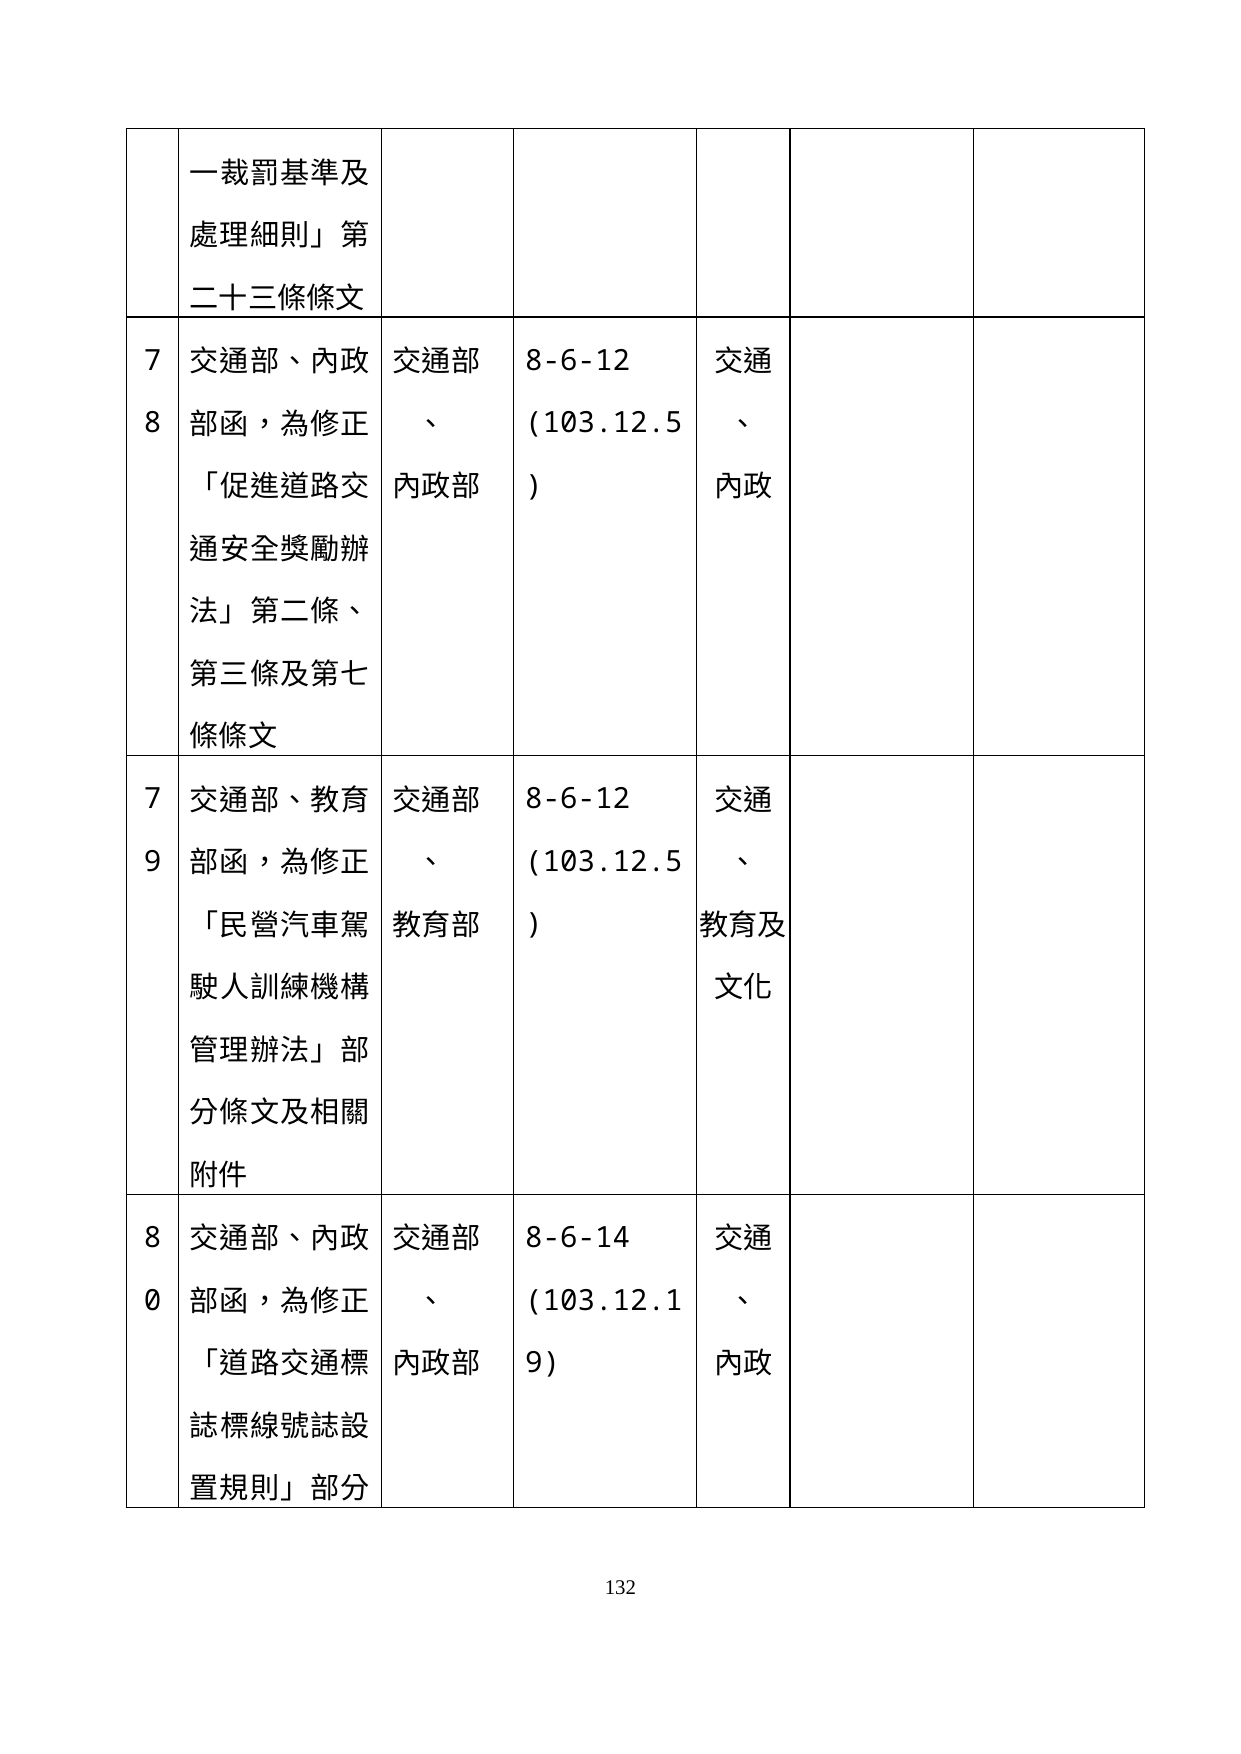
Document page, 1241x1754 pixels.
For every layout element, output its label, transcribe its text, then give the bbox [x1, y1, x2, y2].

table_cell 交通 、 內政 [697, 318, 789, 755]
table_cell [974, 129, 1144, 316]
table_cell [974, 318, 1144, 755]
table_cell 79 [127, 756, 178, 1193]
table_cell [974, 756, 1144, 1193]
table_cell 交通部 、 內政部 [382, 318, 513, 755]
table_cell 80 [127, 1195, 178, 1507]
table_cell [791, 129, 973, 316]
table_cell 8-6-12 (103.12.5) [514, 756, 696, 1193]
table_cell 交通 、 內政 [697, 1195, 789, 1507]
table_cell 交通部、內政部函，為修正「促進道路交通安全獎勵辦法」第二條、第三條及第七條條文 [179, 318, 381, 755]
table_cell 交通部、內政部函，為修正「道路交通標誌標線號誌設置規則」部分 [179, 1195, 381, 1507]
table_cell [127, 129, 178, 316]
table_cell [791, 318, 973, 755]
table_cell [974, 1195, 1144, 1507]
table_cell [382, 129, 513, 316]
table_cell [697, 129, 789, 316]
table_cell 一裁罰基準及處理細則」第二十三條條文 [179, 129, 381, 316]
table_cell 78 [127, 318, 178, 755]
table_cell 交通部、教育部函，為修正「民營汽車駕駛人訓練機構管理辦法」部分條文及相關附件 [179, 756, 381, 1193]
table_cell 交通部 、 教育部 [382, 756, 513, 1193]
table_cell 交通 、 教育及文化 [697, 756, 789, 1193]
table_cell [791, 756, 973, 1193]
table_cell 8-6-12 (103.12.5) [514, 318, 696, 755]
table_cell [791, 1195, 973, 1507]
table_cell [514, 129, 696, 316]
table_cell 交通部 、 內政部 [382, 1195, 513, 1507]
table_cell 8-6-14 (103.12.19) [514, 1195, 696, 1507]
